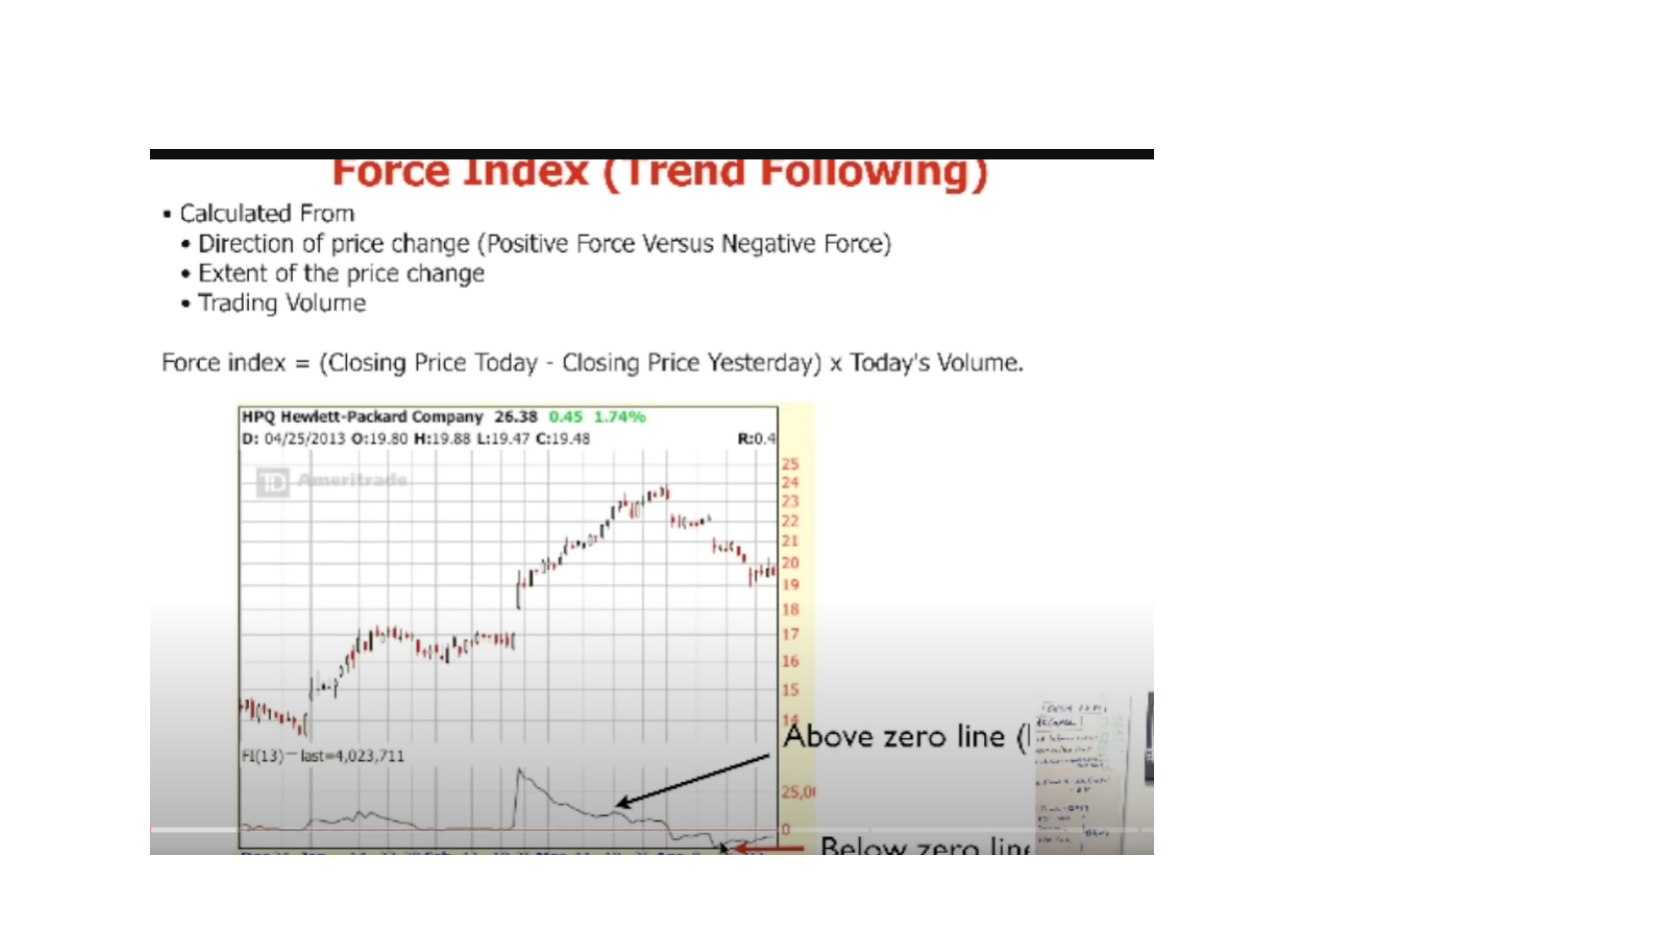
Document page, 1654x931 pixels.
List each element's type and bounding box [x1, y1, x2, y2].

picture [150, 149, 1154, 855]
